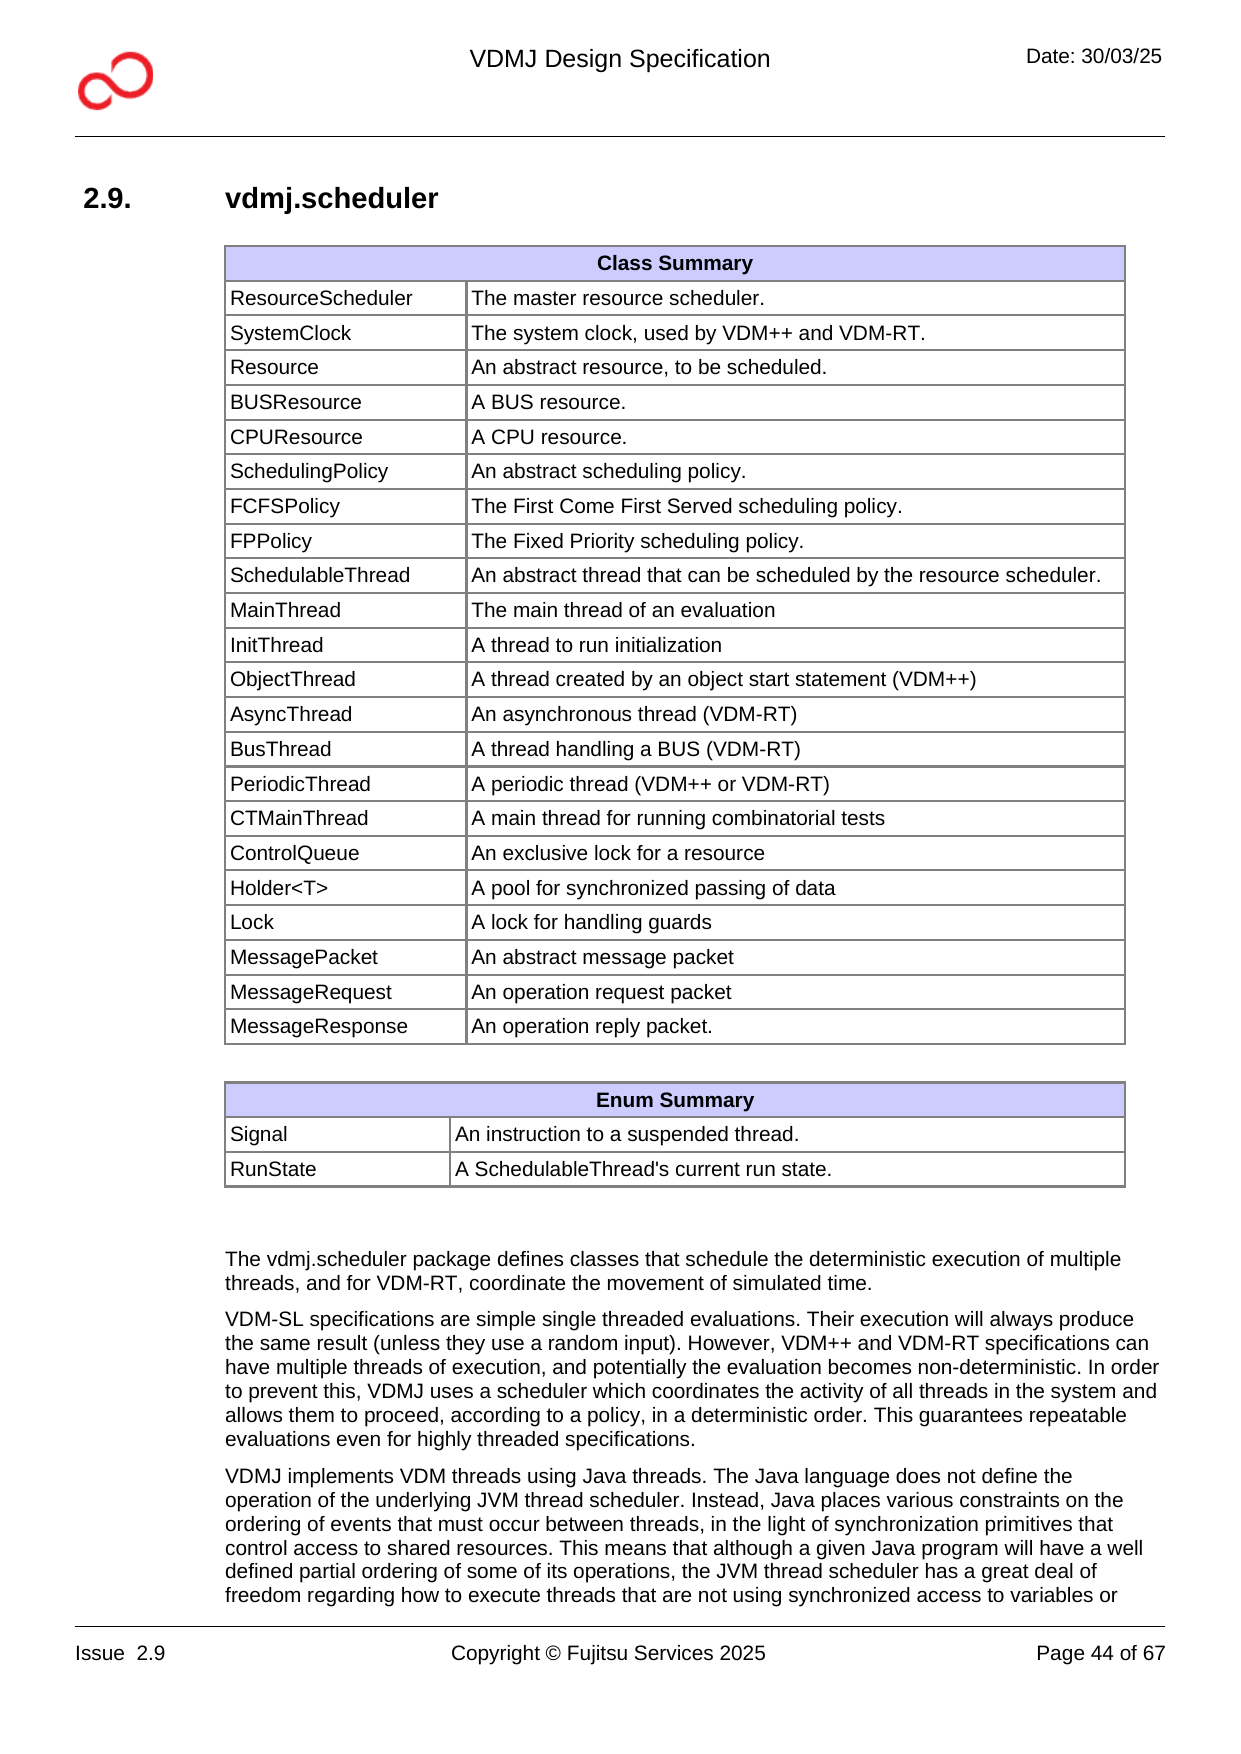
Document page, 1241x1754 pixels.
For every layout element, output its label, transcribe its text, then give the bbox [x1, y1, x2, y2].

table_cell Resource [226, 351, 465, 384]
table_cell FPPolicy [226, 525, 465, 557]
subtitle vdmj.scheduler [75, 182, 1165, 215]
table_cell InitThread [226, 629, 465, 661]
table_cell RunState [226, 1153, 449, 1185]
table_cell A thread handling a BUS (VDM-RT) [468, 733, 1124, 765]
table_cell ControlQueue [226, 837, 465, 869]
table_cell The Fixed Priority scheduling policy. [468, 525, 1124, 557]
table_cell A lock for handling guards [468, 906, 1124, 939]
table_cell The master resource scheduler. [468, 282, 1124, 314]
table_cell An instruction to a suspended thread. [451, 1118, 1124, 1151]
table_cell MessageRequest [226, 976, 465, 1008]
table_cell CPUResource [226, 421, 465, 453]
table_cell Lock [226, 906, 465, 939]
table_cell The system clock, used by VDM++ and VDM-RT. [468, 316, 1124, 349]
table_header Class Summary [226, 247, 1124, 280]
table_cell A main thread for running combinatorial tests [468, 802, 1124, 835]
text VDM-SL specifications are simple single threaded evaluations. Their execution will always produce the same result (unless they use a random input). However, VDM++ and VDM-RT specifications can have multiple threads of execution, and potentially the evaluation becomes non-deterministic. In order to prevent this, VDMJ uses a scheduler which coordinates the activity of all threads in the system and allows them to proceed, according to a policy, in a deterministic order. This guarantees repeatable evaluations even for highly threaded specifications. [225, 1308, 1165, 1451]
table_cell ResourceScheduler [226, 282, 465, 314]
table_cell A thread created by an object start statement (VDM++) [468, 663, 1124, 696]
table_cell A BUS resource. [468, 386, 1124, 418]
text The vdmj.scheduler package defines classes that schedule the deterministic execution of multiple threads, and for VDM-RT, coordinate the movement of simulated time. [225, 1247, 1165, 1295]
table_cell A SchedulableThread's current run state. [451, 1153, 1124, 1185]
table_cell SystemClock [226, 316, 465, 349]
table_cell An abstract thread that can be scheduled by the resource scheduler. [468, 559, 1124, 592]
table_cell Holder<T> [226, 871, 465, 904]
table_cell A pool for synchronized passing of data [468, 871, 1124, 904]
table_cell AsyncThread [226, 698, 465, 731]
table_cell A thread to run initialization [468, 629, 1124, 661]
table_cell SchedulableThread [226, 559, 465, 592]
table_cell A CPU resource. [468, 421, 1124, 453]
table_header Enum Summary [226, 1084, 1124, 1116]
table_cell An operation reply packet. [468, 1010, 1124, 1043]
table_cell BusThread [226, 733, 465, 765]
table_cell BUSResource [226, 386, 465, 418]
picture [78, 44, 153, 120]
table_cell SchedulingPolicy [226, 455, 465, 488]
table_cell FCFSPolicy [226, 490, 465, 522]
table_cell An exclusive lock for a resource [468, 837, 1124, 869]
table_cell An abstract message packet [468, 941, 1124, 973]
table_cell MessagePacket [226, 941, 465, 973]
table_cell PeriodicThread [226, 768, 465, 800]
table_cell An asynchronous thread (VDM-RT) [468, 698, 1124, 731]
text VDMJ implements VDM threads using Java threads. The Java language does not define the operation of the underlying JVM thread scheduler. Instead, Java places various constraints on the ordering of events that must occur between threads, in the light of synchronization primitives that control access to shared resources. This means that although a given Java program will have a well defined partial ordering of some of its operations, the JVM thread scheduler has a great deal of freedom regarding how to execute threads that are not using synchronized access to variables or [225, 1464, 1165, 1608]
table_cell A periodic thread (VDM++ or VDM-RT) [468, 768, 1124, 800]
table_cell An operation request packet [468, 976, 1124, 1008]
table_cell CTMainThread [226, 802, 465, 835]
table_cell MainThread [226, 594, 465, 627]
table_cell An abstract resource, to be scheduled. [468, 351, 1124, 384]
table_cell Signal [226, 1118, 449, 1151]
table_cell The main thread of an evaluation [468, 594, 1124, 627]
table_cell An abstract scheduling policy. [468, 455, 1124, 488]
table_cell ObjectThread [226, 663, 465, 696]
table_cell MessageResponse [226, 1010, 465, 1043]
table_cell The First Come First Served scheduling policy. [468, 490, 1124, 522]
